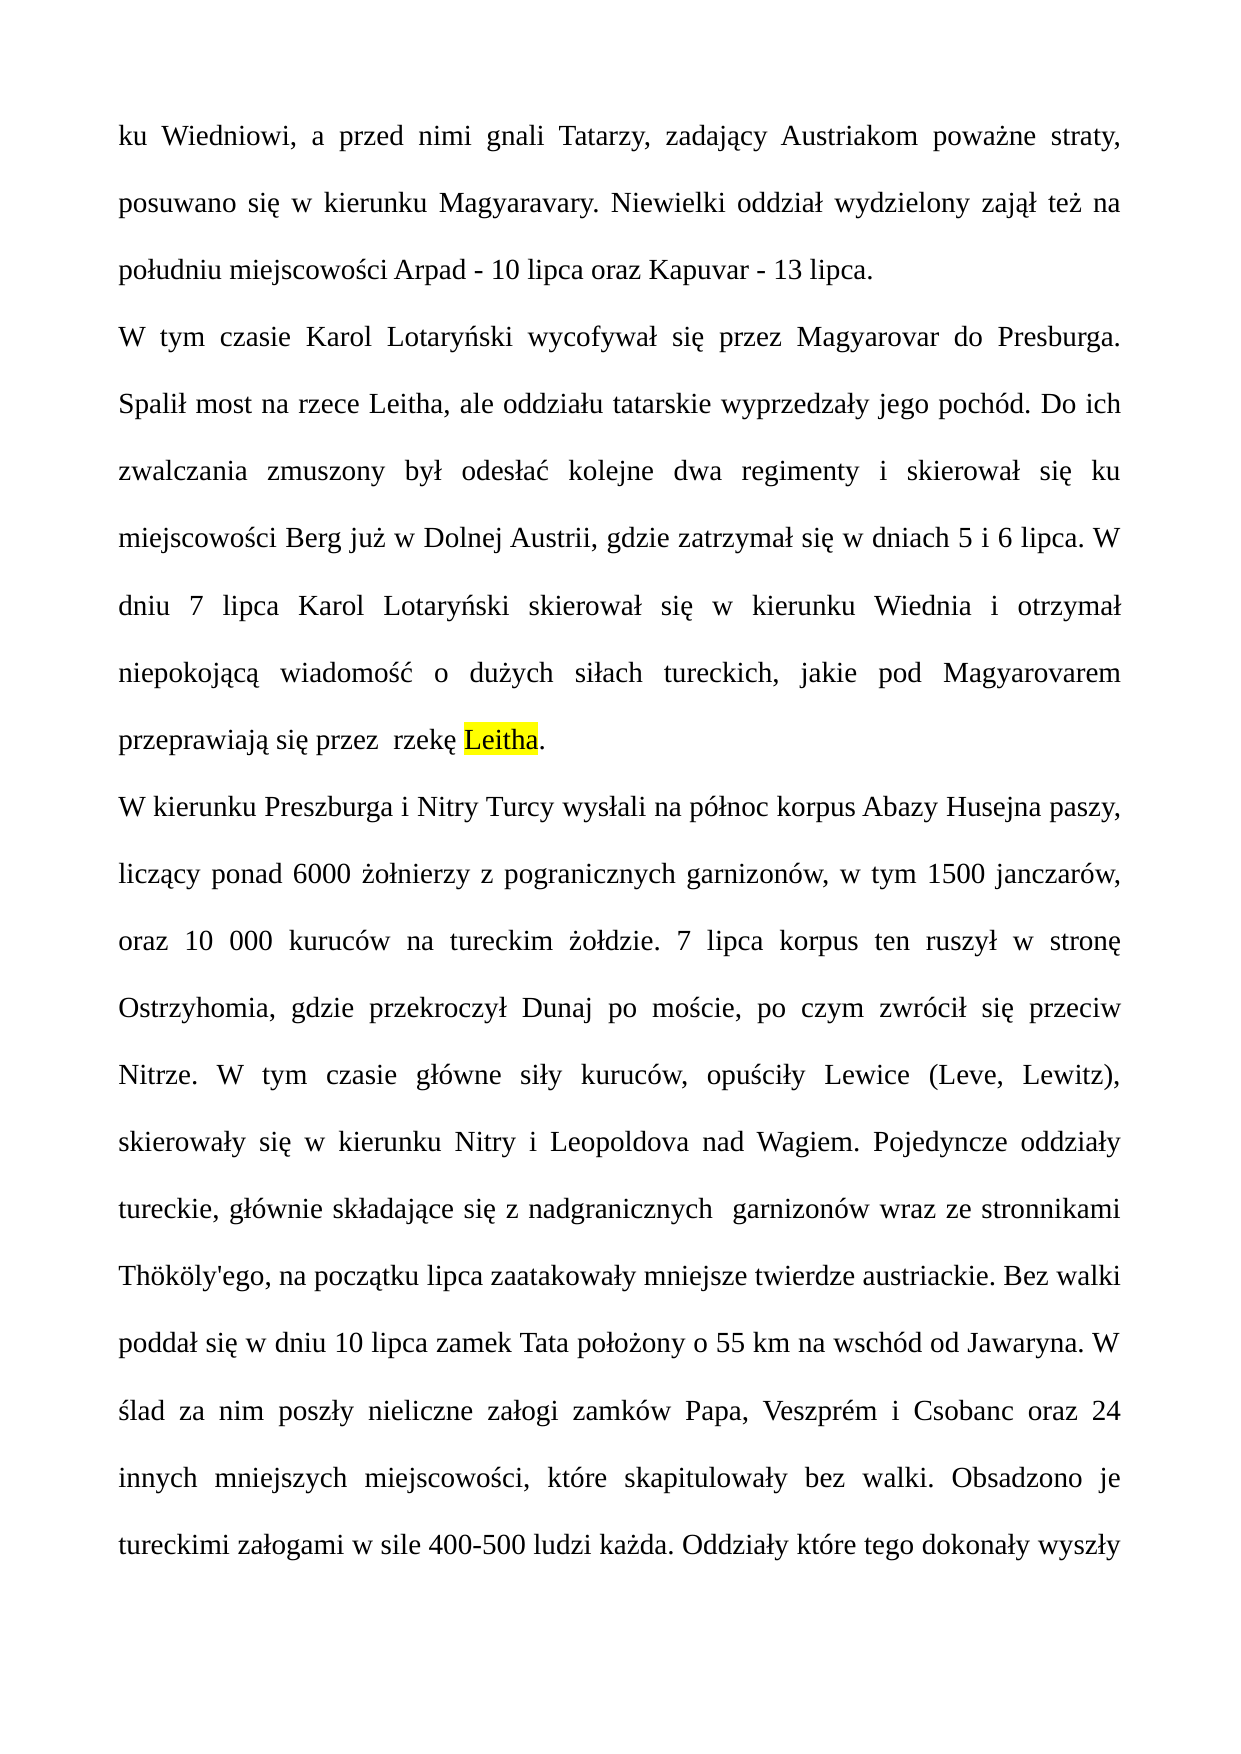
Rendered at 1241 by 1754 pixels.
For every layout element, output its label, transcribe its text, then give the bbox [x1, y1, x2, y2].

text W tym czasie Karol Lotaryński wycofywał się przez Magyarovar do Presburga. Spalił most na rzece Leitha, ale oddziału tatarskie wyprzedzały jego pochód. Do ich zwalczania zmuszony był odesłać kolejne dwa regimenty i skierował się ku miejscowości Berg już w Dolnej Austrii, gdzie zatrzymał się w dniach 5 i 6 lipca. W dniu 7 lipca Karol Lotaryński skierował się w kierunku Wiednia i otrzymał niepokojącą wiadomość o dużych siłach tureckich, jakie pod Magyarovarem przeprawiają się przez rzekę Leitha. [118, 319, 1122, 755]
text W kierunku Preszburga i Nitry Turcy wysłali na północ korpus Abazy Husejna paszy, liczący ponad 6000 żołnierzy z pogranicznych garnizonów, w tym 1500 janczarów, oraz 10 000 kuruców na tureckim żołdzie. 7 lipca korpus ten ruszył w stronę Ostrzyhomia, gdzie przekroczył Dunaj po moście, po czym zwrócił się przeciw Nitrze. W tym czasie główne siły kuruców, opuściły Lewice (Leve, Lewitz), skierowały się w kierunku Nitry i Leopoldova nad Wagiem. Pojedyncze oddziały tureckie, głównie składające się z nadgranicznych garnizonów wraz ze stronnikami Thököly'ego, na początku lipca zaatakowały mniejsze twierdze austriackie. Bez walki poddał się w dniu 10 lipca zamek Tata położony o 55 km na wschód od Jawaryna. W ślad za nim poszły nieliczne załogi zamków Papa, Veszprém i Csobanc oraz 24 innych mniejszych miejscowości, które skapitulowały bez walki. Obsadzono je tureckimi załogami w sile 400-500 ludzi każda. Oddziały które tego dokonały wyszły [118, 789, 1122, 1560]
text ku Wiedniowi, a przed nimi gnali Tatarzy, zadający Austriakom poważne straty, posuwano się w kierunku Magyaravary. Niewielki oddział wydzielony zajął też na południu miejscowości Arpad - 10 lipca oraz Kapuvar - 13 lipca. [118, 118, 1122, 286]
